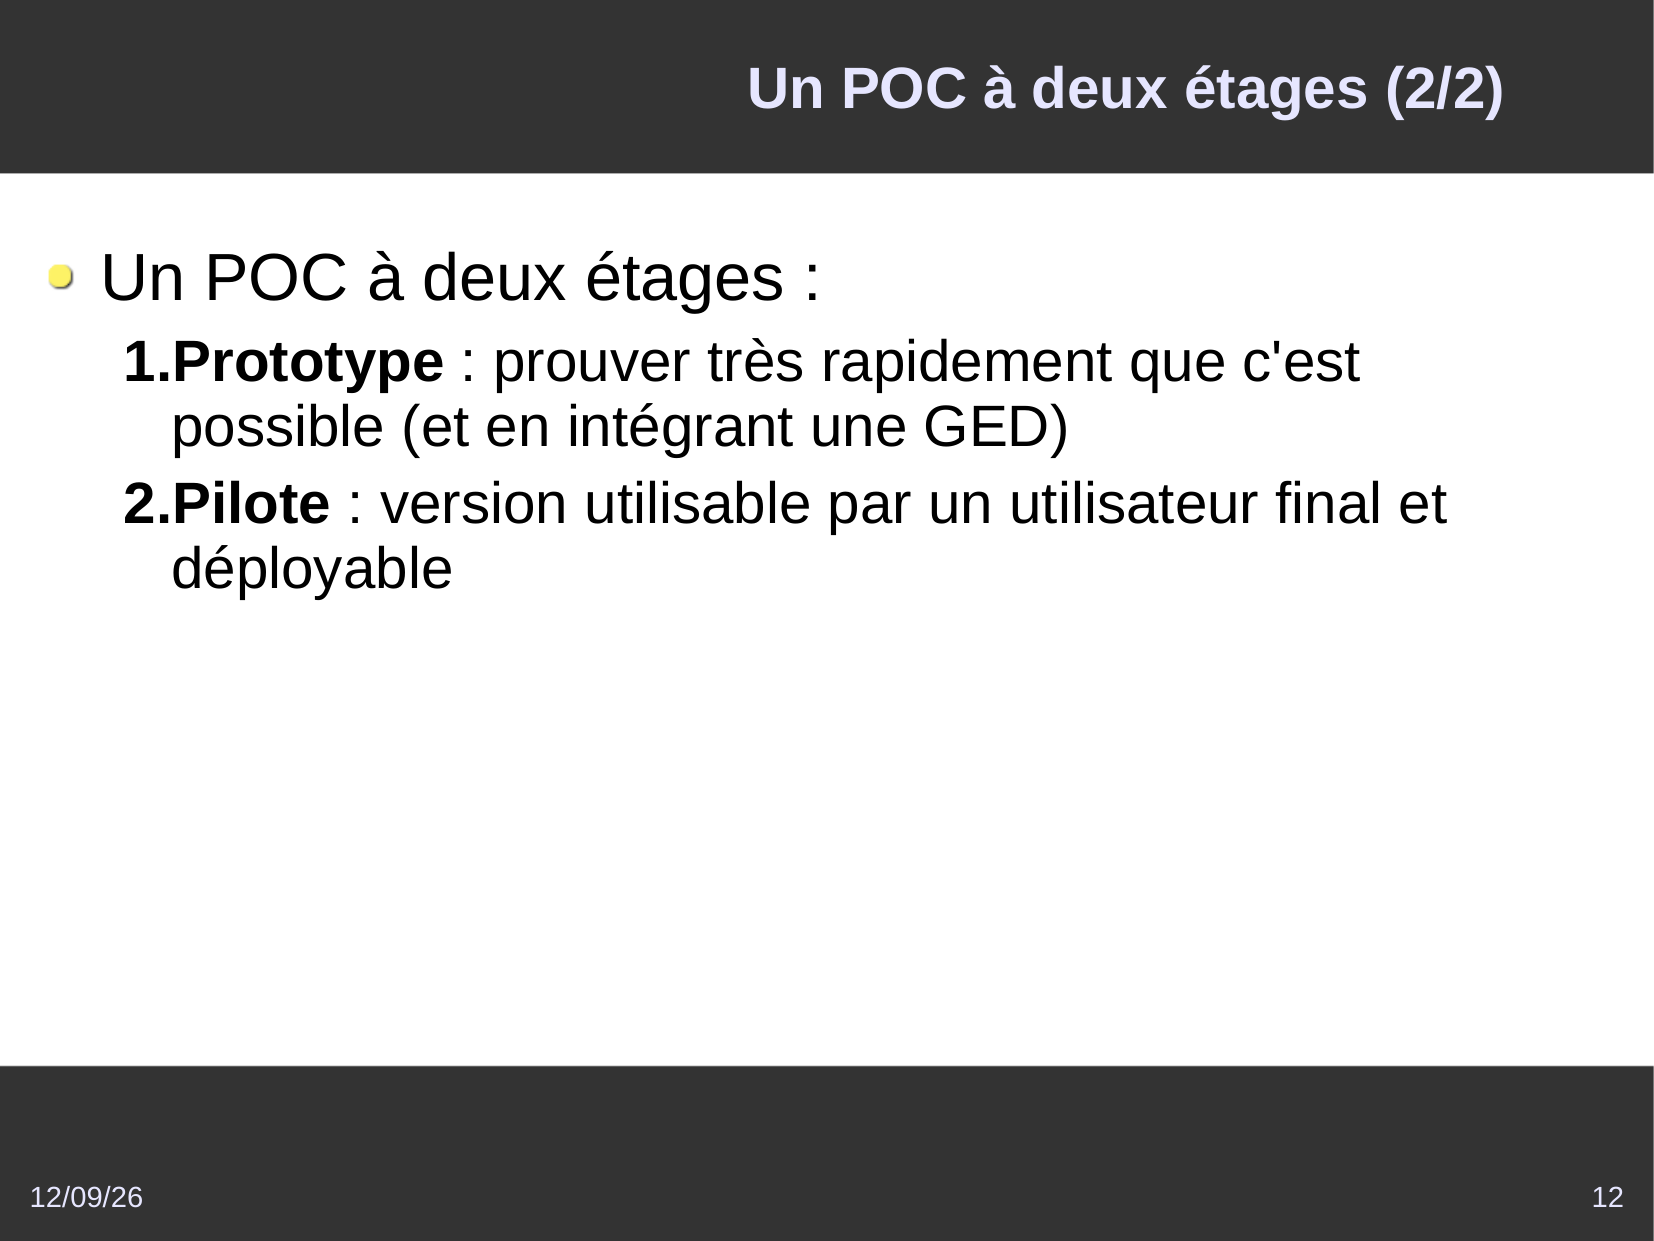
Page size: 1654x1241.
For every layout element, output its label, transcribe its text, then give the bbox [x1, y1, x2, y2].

list Un POC à deux étages : Prototype : prouver très rapidement que c'est possible (et en intégrant une GED) Pilote : version utilisable par un utilisateur final et déployable [29, 240, 1506, 601]
picture [0, 0, 1654, 1241]
title Un POC à deux étages (2/2) [29, 0, 1506, 178]
